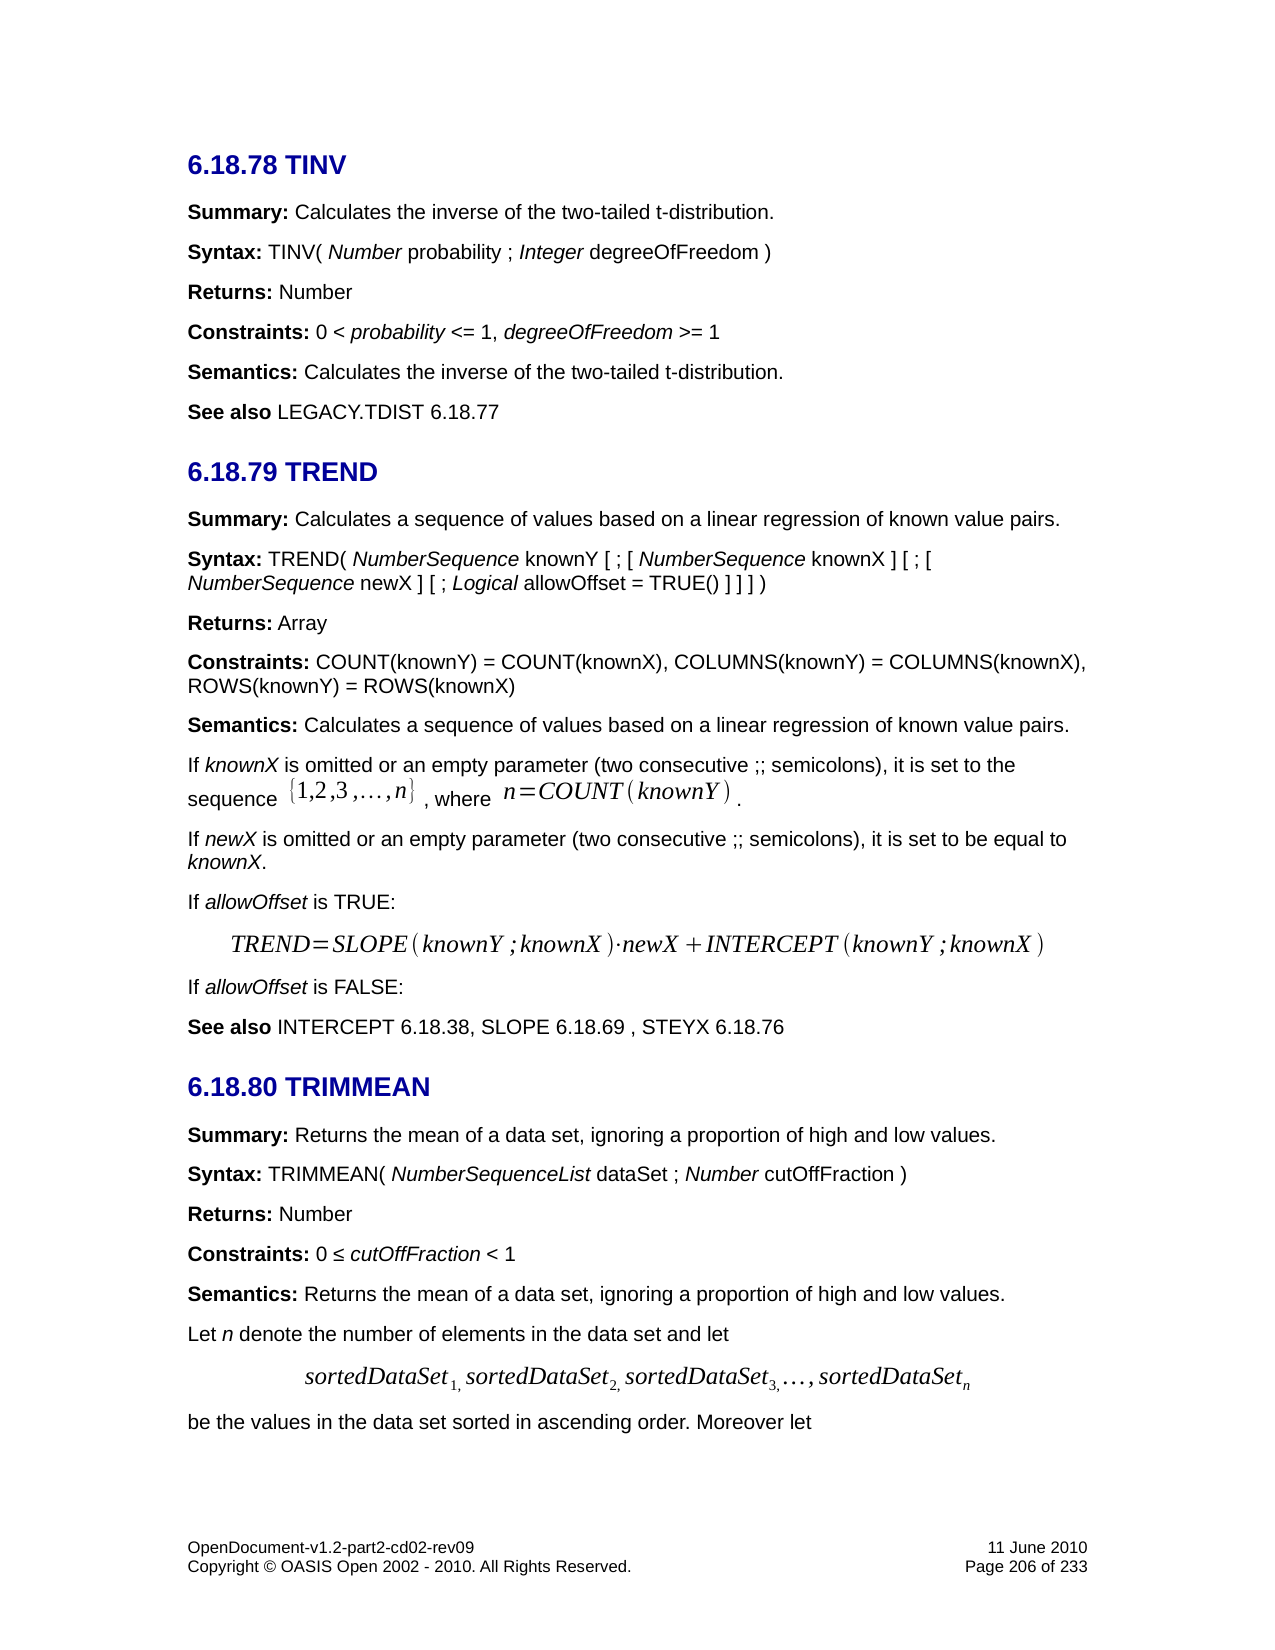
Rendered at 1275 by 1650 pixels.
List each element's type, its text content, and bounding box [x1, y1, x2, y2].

text Returns: Array [187, 611, 1088, 634]
text be the values in the data set sorted in ascending order. Moreover let [187, 1411, 1088, 1434]
text Syntax: TRIMMEAN( NumberSequenceList dataSet ; Number cutOffFraction ) [187, 1163, 1088, 1186]
text Constraints: COUNT(knownY) = COUNT(knownX), COLUMNS(knownY) = COLUMNS(knownX), ROWS(knownY) = ROWS(knownX) [187, 651, 1088, 697]
text If allowOffset is TRUE: [187, 891, 1088, 914]
text Let n denote the number of elements in the data set and let [187, 1323, 1088, 1346]
text Syntax: TINV( Number probability ; Integer degreeOfFreedom ) [187, 241, 1088, 264]
text See also LEGACY.TDIST 6.18.77 [187, 401, 1088, 424]
text Syntax: TREND( NumberSequence knownY [ ; [ NumberSequence knownX ] [ ; [ NumberSequence newX ] [ ; Logical allowOffset = TRUE() ] ] ] ) [187, 548, 1088, 594]
text Returns: Number [187, 281, 1088, 304]
text Constraints: 0 ≤ cutOffFraction < 1 [187, 1243, 1088, 1266]
text If allowOffset is FALSE: [187, 976, 1088, 999]
subtitle TREND [187, 457, 1088, 487]
text Semantics: Calculates a sequence of values based on a linear regression of known value pairs. [187, 714, 1088, 737]
text Semantics: Returns the mean of a data set, ignoring a proportion of high and low values. [187, 1283, 1088, 1306]
text Summary: Calculates the inverse of the two-tailed t-distribution. [187, 201, 1088, 224]
text See also INTERCEPT 6.18.38, SLOPE 6.18.69 , STEYX 6.18.76 [187, 1016, 1088, 1039]
subtitle TRIMMEAN [187, 1072, 1088, 1102]
text Semantics: Calculates the inverse of the two-tailed t-distribution. [187, 361, 1088, 384]
text If knownX is omitted or an empty parameter (two consecutive ;; semicolons), it is set to the sequence , where . [187, 754, 1088, 811]
text If newX is omitted or an empty parameter (two consecutive ;; semicolons), it is set to be equal to knownX. [187, 827, 1088, 874]
text Constraints: 0 < probability <= 1, degreeOfFreedom >= 1 [187, 321, 1088, 344]
subtitle TINV [187, 150, 1088, 180]
text Returns: Number [187, 1203, 1088, 1226]
text Summary: Calculates a sequence of values based on a linear regression of known value pairs. [187, 508, 1088, 531]
text Summary: Returns the mean of a data set, ignoring a proportion of high and low values. [187, 1123, 1088, 1146]
